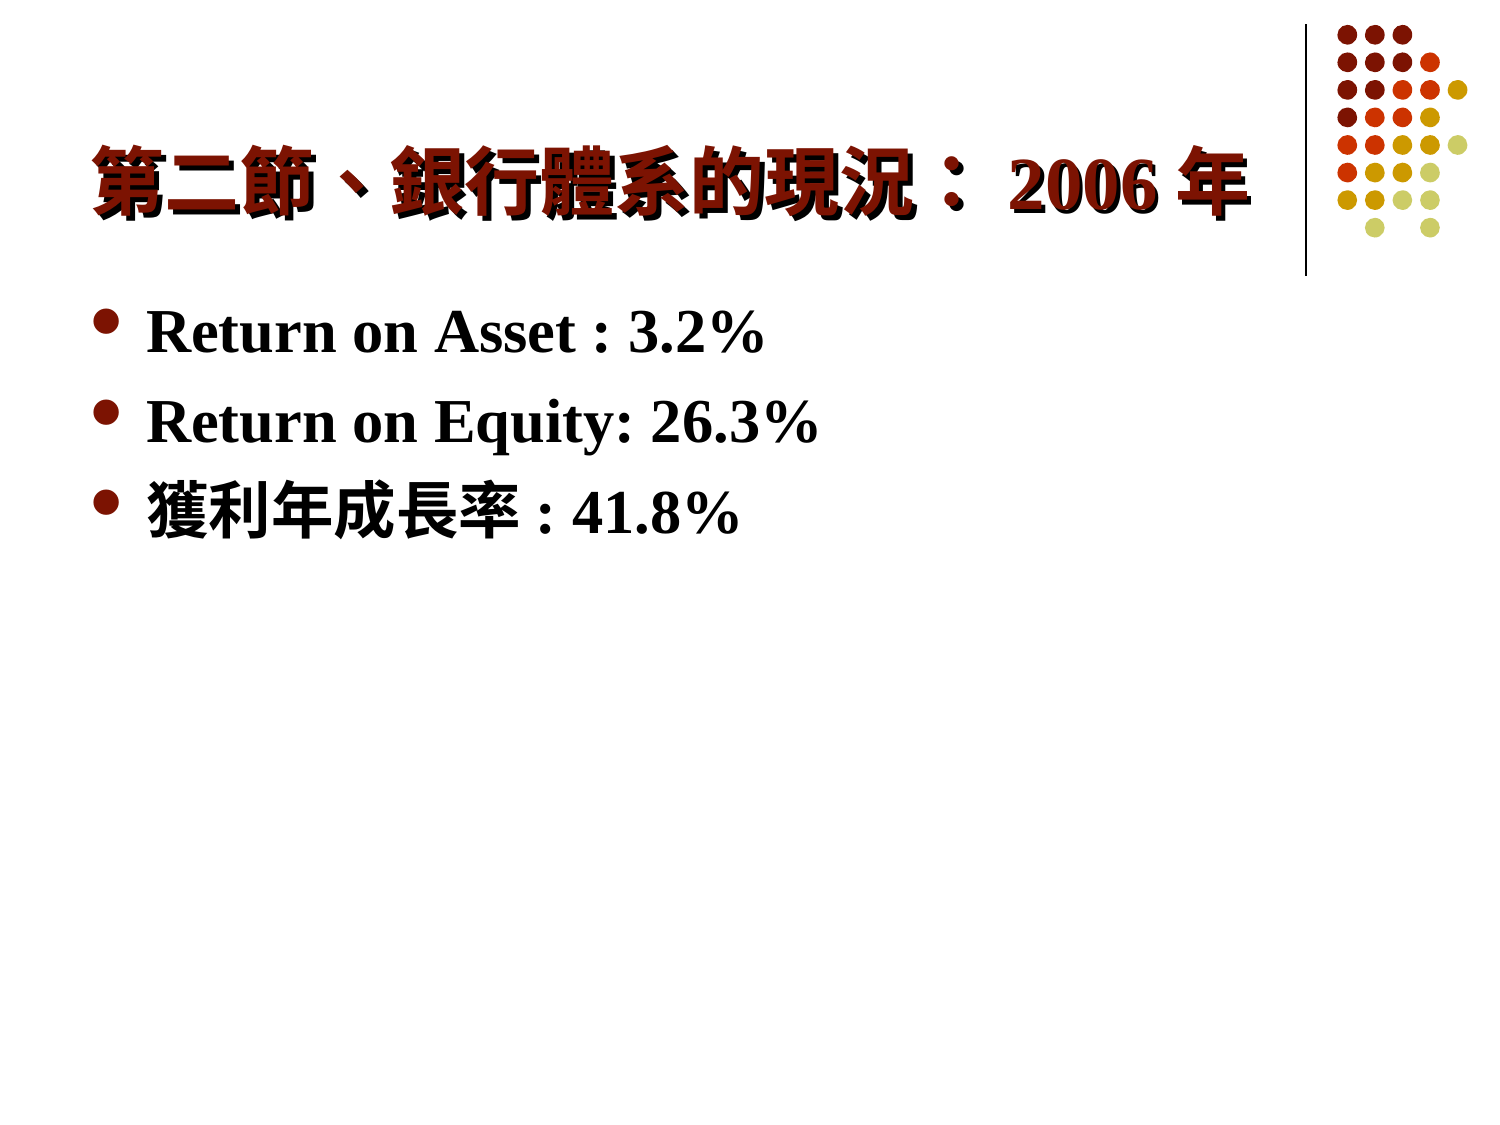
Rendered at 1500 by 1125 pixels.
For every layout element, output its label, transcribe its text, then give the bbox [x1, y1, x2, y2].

title 第二節、銀行體系的現況：2006年 [74, 20, 1313, 233]
list Return on Asset : 3.2% Return on Equity: 26.3% 獲利年成長率: 41.8% [75, 282, 1426, 1006]
